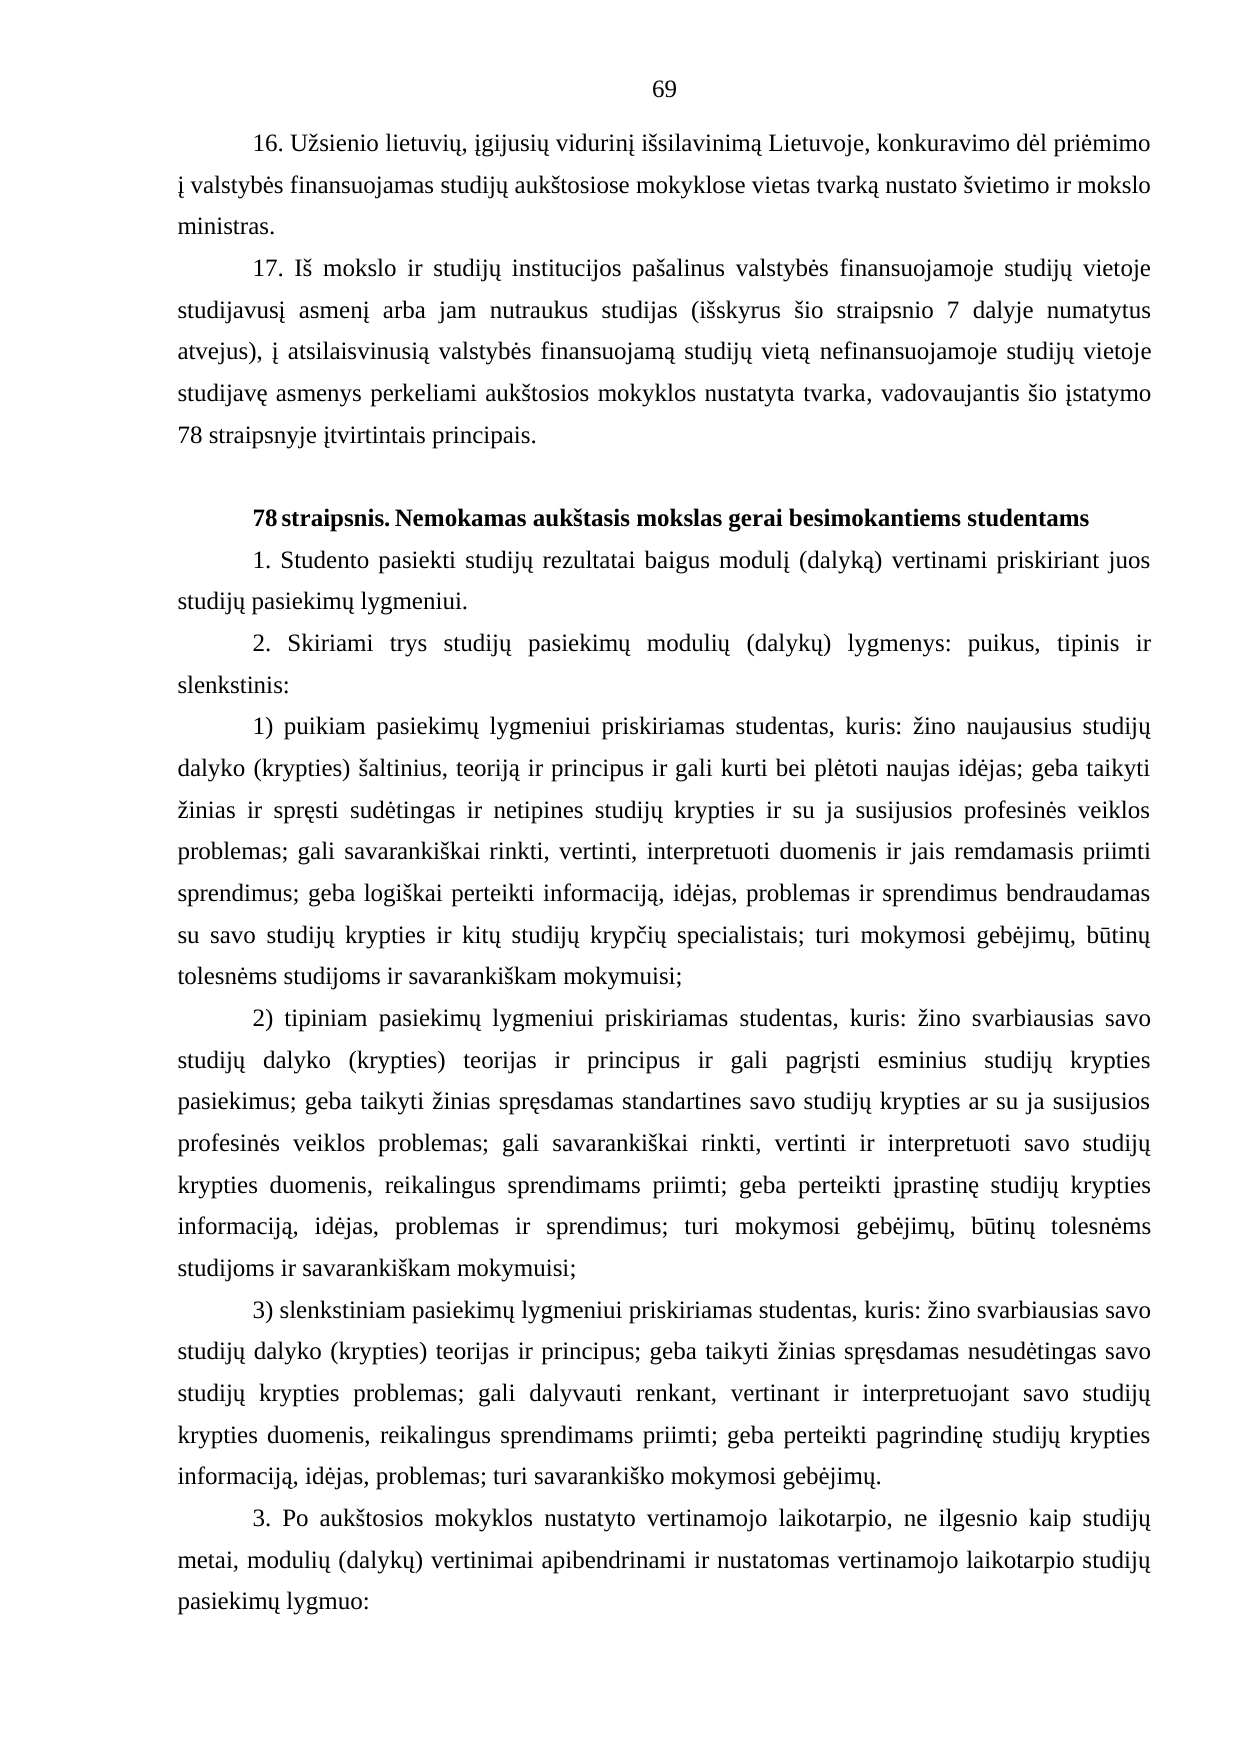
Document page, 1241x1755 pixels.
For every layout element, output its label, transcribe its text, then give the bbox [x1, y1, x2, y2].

text 17. Iš mokslo ir studijų institucijos pašalinus valstybės finansuojamoje studijų vietoje studijavusį asmenį arba jam nutraukus studijas (išskyrus šio straipsnio 7 dalyje numatytus atvejus), į atsilaisvinusią valstybės finansuojamą studijų vietą nefinansuojamoje studijų vietoje studijavę asmenys perkeliami aukštosios mokyklos nustatyta tvarka, vadovaujantis šio įstatymo 78 straipsnyje įtvirtintais principais. [177, 243, 1152, 451]
text 16. Užsienio lietuvių, įgijusių vidurinį išsilavinimą Lietuvoje, konkuravimo dėl priėmimo į valstybės finansuojamas studijų aukštosiose mokyklose vietas tvarką nustato švietimo ir mokslo ministras. [177, 118, 1152, 243]
text 2) tipiniam pasiekimų lygmeniui priskiriamas studentas, kuris: žino svarbiausias savo studijų dalyko (krypties) teorijas ir principus ir gali pagrįsti esminius studijų krypties pasiekimus; geba taikyti žinias spręsdamas standartines savo studijų krypties ar su ja susijusios profesinės veiklos problemas; gali savarankiškai rinkti, vertinti ir interpretuoti savo studijų krypties duomenis, reikalingus sprendimams priimti; geba perteikti įprastinę studijų krypties informaciją, idėjas, problemas ir sprendimus; turi mokymosi gebėjimų, būtinų tolesnėms studijoms ir savarankiškam mokymuisi; [177, 993, 1152, 1285]
text 1) puikiam pasiekimų lygmeniui priskiriamas studentas, kuris: žino naujausius studijų dalyko (krypties) šaltinius, teoriją ir principus ir gali kurti bei plėtoti naujas idėjas; geba taikyti žinias ir spręsti sudėtingas ir netipines studijų krypties ir su ja susijusios profesinės veiklos problemas; gali savarankiškai rinkti, vertinti, interpretuoti duomenis ir jais remdamasis priimti sprendimus; geba logiškai perteikti informaciją, idėjas, problemas ir sprendimus bendraudamas su savo studijų krypties ir kitų studijų krypčių specialistais; turi mokymosi gebėjimų, būtinų tolesnėms studijoms ir savarankiškam mokymuisi; [177, 701, 1152, 993]
text 2. Skiriami trys studijų pasiekimų modulių (dalykų) lygmenys: puikus, tipinis ir slenkstinis: [177, 618, 1152, 701]
text 1. Studento pasiekti studijų rezultatai baigus modulį (dalyką) vertinami priskiriant juos studijų pasiekimų lygmeniui. [177, 535, 1152, 618]
text 3) slenkstiniam pasiekimų lygmeniui priskiriamas studentas, kuris: žino svarbiausias savo studijų dalyko (krypties) teorijas ir principus; geba taikyti žinias spręsdamas nesudėtingas savo studijų krypties problemas; gali dalyvauti renkant, vertinant ir interpretuojant savo studijų krypties duomenis, reikalingus sprendimams priimti; geba perteikti pagrindinę studijų krypties informaciją, idėjas, problemas; turi savarankiško mokymosi gebėjimų. [177, 1285, 1152, 1493]
text 3. Po aukštosios mokyklos nustatyto vertinamojo laikotarpio, ne ilgesnio kaip studijų metai, modulių (dalykų) vertinimai apibendrinami ir nustatomas vertinamojo laikotarpio studijų pasiekimų lygmuo: [177, 1493, 1152, 1618]
text 78 straipsnis. Nemokamas aukštasis mokslas gerai besimokantiems studentams [177, 493, 1152, 535]
